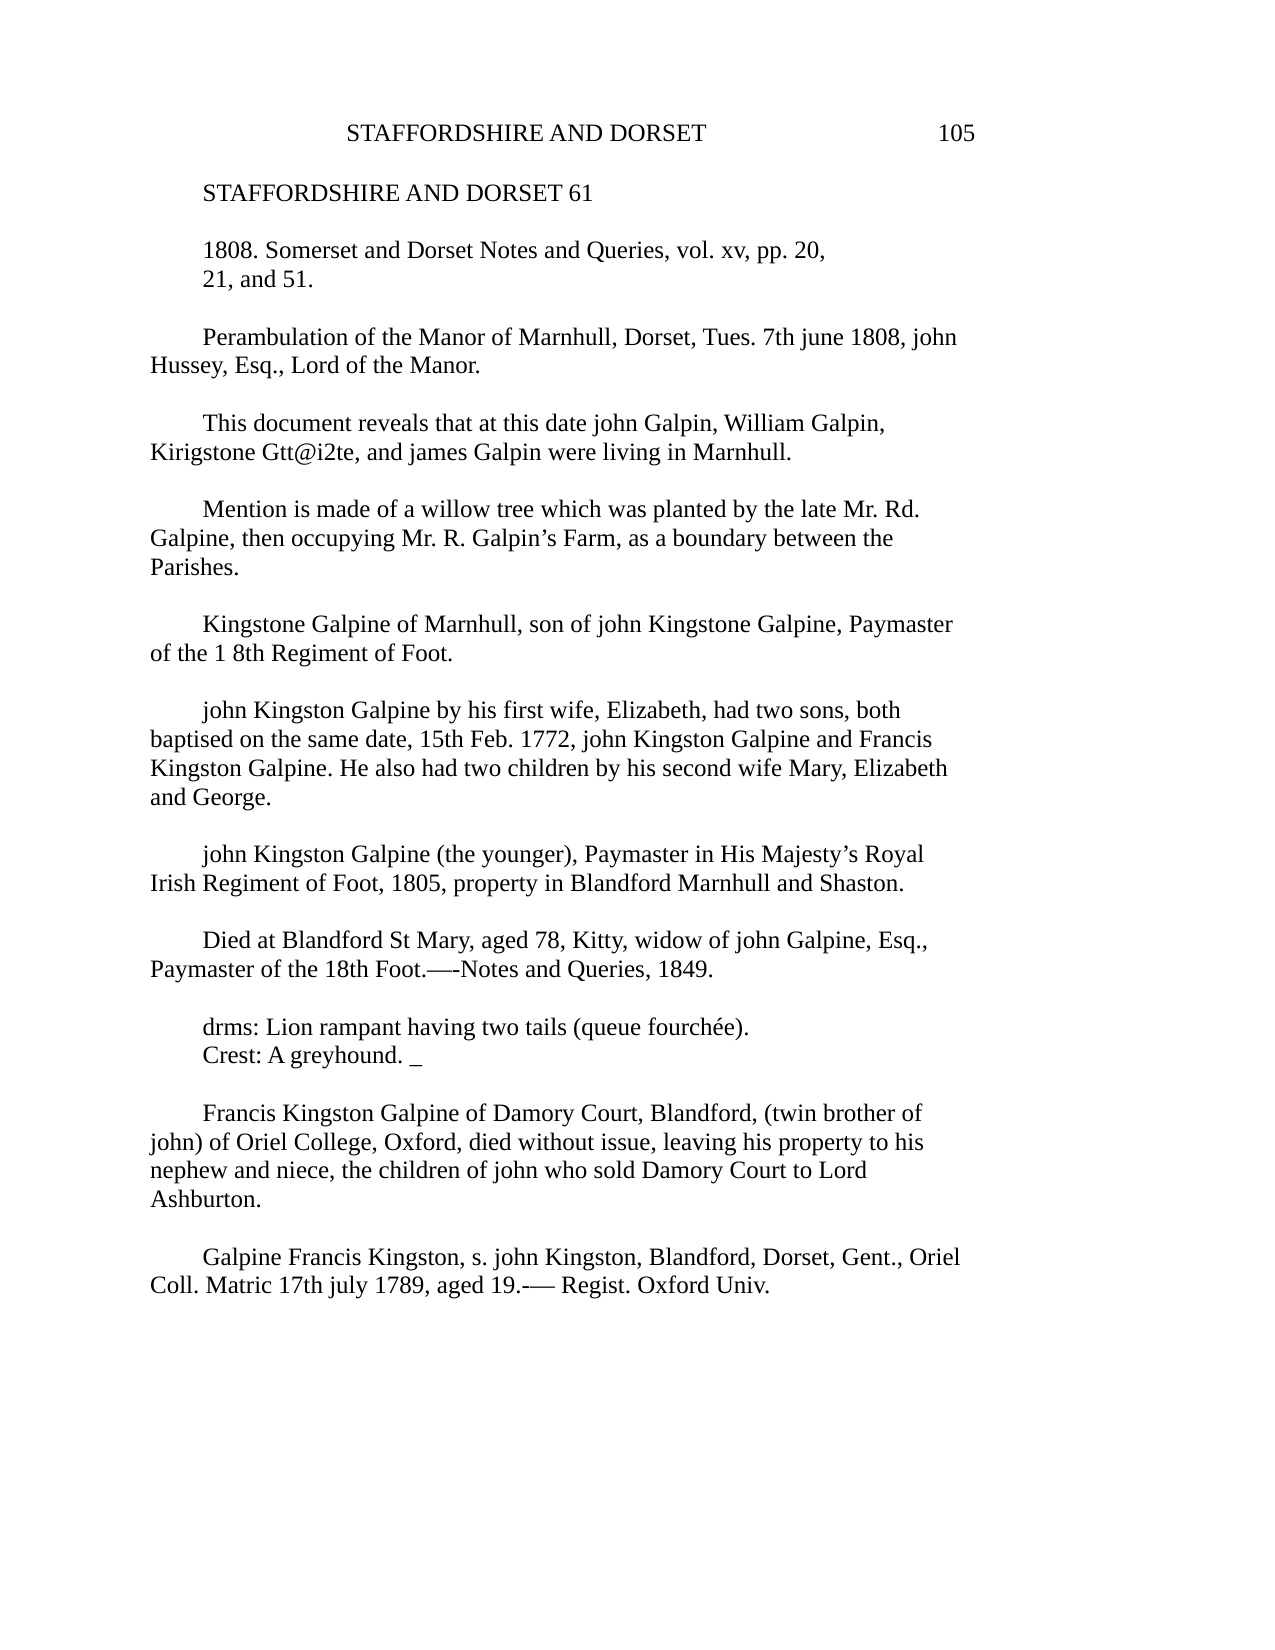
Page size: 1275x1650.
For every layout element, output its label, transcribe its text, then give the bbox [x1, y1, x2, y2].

text This document reveals that at this date john Galpin, William Galpin, Kirigstone Gtt@i2te, and james Galpin were living in Marnhull. [150, 408, 975, 466]
text Galpine Francis Kingston, s. john Kingston, Blandford, Dorset, Gent., Oriel Coll. Matric 17th july 1789, aged 19.-— Regist. Oxford Univ. [150, 1242, 975, 1299]
text Crest: A greyhound. _ [150, 1041, 975, 1069]
text Perambulation of the Manor of Marnhull, Dorset, Tues. 7th june 1808, john Hussey, Esq., Lord of the Manor. [150, 322, 975, 379]
text 21, and 51. [150, 264, 975, 293]
text Kingstone Galpine of Marnhull, son of john Kingstone Galpine, Paymaster of the 1 8th Regiment of Foot. [150, 609, 975, 667]
text john Kingston Galpine (the younger), Paymaster in His Majesty’s Royal Irish Regiment of Foot, 1805, property in Blandford Marnhull and Shaston. [150, 839, 975, 897]
text Francis Kingston Galpine of Damory Court, Blandford, (twin brother of john) of Oriel College, Oxford, died without issue, leaving his property to his nephew and niece, the children of john who sold Damory Court to Lord Ashburton. [150, 1098, 975, 1213]
text Mention is made of a willow tree which was planted by the late Mr. Rd. Galpine, then occupying Mr. R. Galpin’s Farm, as a boundary between the Parishes. [150, 494, 975, 581]
text Died at Blandford St Mary, aged 78, Kitty, widow of john Galpine, Esq., Paymaster of the 18th Foot.—-Notes and Queries, 1849. [150, 926, 975, 983]
text john Kingston Galpine by his first wife, Elizabeth, had two sons, both baptised on the same date, 15th Feb. 1772, john Kingston Galpine and Francis Kingston Galpine. He also had two children by his second wife Mary, Elizabeth and George. [150, 696, 975, 811]
text 1808. Somerset and Dorset Notes and Queries, vol. xv, pp. 20, [150, 236, 975, 264]
text drms: Lion rampant having two tails (queue fourchée). [150, 1012, 975, 1041]
text STAFFORDSHIRE AND DORSET 61 [150, 178, 975, 207]
